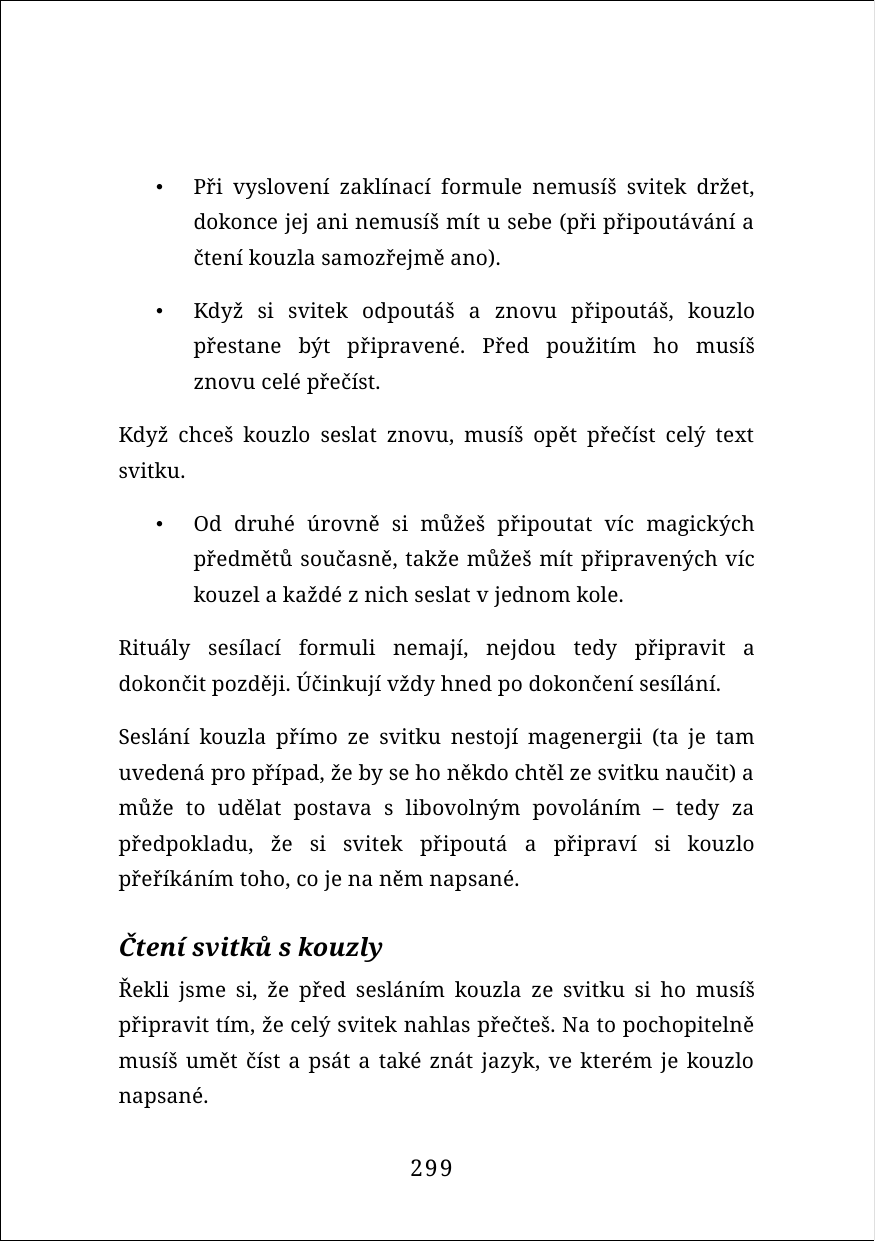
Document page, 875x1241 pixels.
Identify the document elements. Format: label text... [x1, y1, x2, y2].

list Při vyslovení zaklínací formule nemusíš svitek držet, dokonce jej ani nemusíš mít u sebe (při připoutávání a čtení kouzla samozřejmě ano). [156, 172, 756, 271]
text Seslání kouzla přímo ze svitku nestojí magenergii (ta je tam uvedená pro případ, že by se ho někdo chtěl ze svitku naučit) a může to udělat postava s libovolným povoláním – tedy za předpokladu, že si svitek připoutá a připraví si kouzlo přeříkáním toho, co je na něm napsané. [118, 722, 756, 893]
text Řekli jsme si, že před sesláním kouzla ze svitku si ho musíš připravit tím, že celý svitek nahlas přečteš. Na to pochopitelně musíš umět číst a psát a také znát jazyk, ve kterém je kouzlo napsané. [118, 975, 756, 1110]
list Od druhé úrovně si můžeš připoutat víc magických předmětů současně, takže můžeš mít připravených víc kouzel a každé z nich seslat v jednom kole. [156, 509, 756, 608]
list Když si svitek odpoutáš a znovu připoutáš, kouzlo přestane být připravené. Před použitím ho musíš znovu celé přečíst. [156, 296, 756, 396]
text Rituály sesílací formuli nemají, nejdou tedy připravit a dokončit později. Účinkují vždy hned po dokončení sesílání. [118, 633, 756, 697]
subtitle Čtení svitků s kouzly [118, 929, 756, 963]
text Když chceš kouzlo seslat znovu, musíš opět přečíst celý text svitku. [118, 420, 756, 484]
